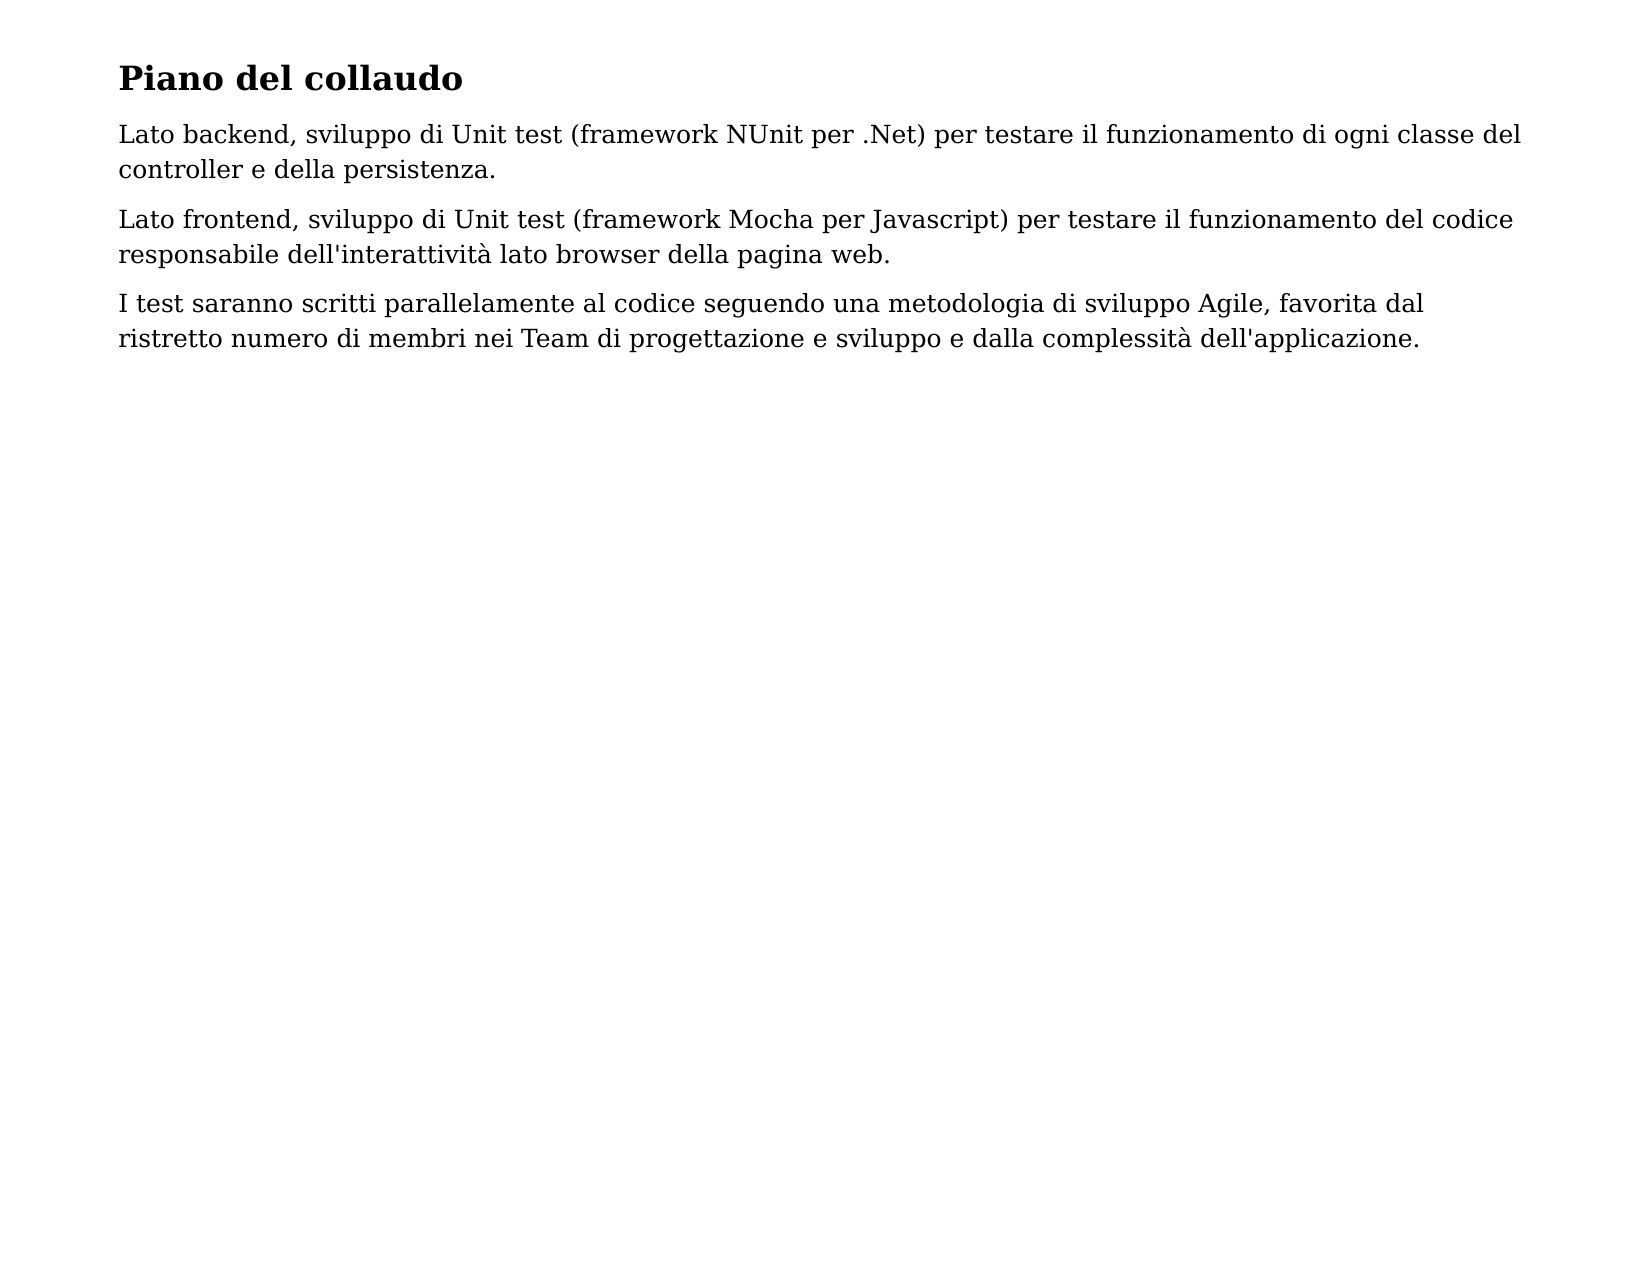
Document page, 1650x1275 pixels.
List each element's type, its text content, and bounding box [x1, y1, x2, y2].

text Lato backend, sviluppo di Unit test (framework NUnit per .Net) per testare il funzionamento di ogni classe del controller e della persistenza. [118, 120, 1532, 184]
subtitle Piano del collaudo [118, 59, 1569, 98]
text Lato frontend, sviluppo di Unit test (framework Mocha per Javascript) per testare il funzionamento del codice responsabile dell'interattività lato browser della pagina web. [118, 205, 1532, 269]
text I test saranno scritti parallelamente al codice seguendo una metodologia di sviluppo Agile, favorita dal ristretto numero di membri nei Team di progettazione e sviluppo e dalla complessità dell'applicazione. [118, 289, 1532, 354]
